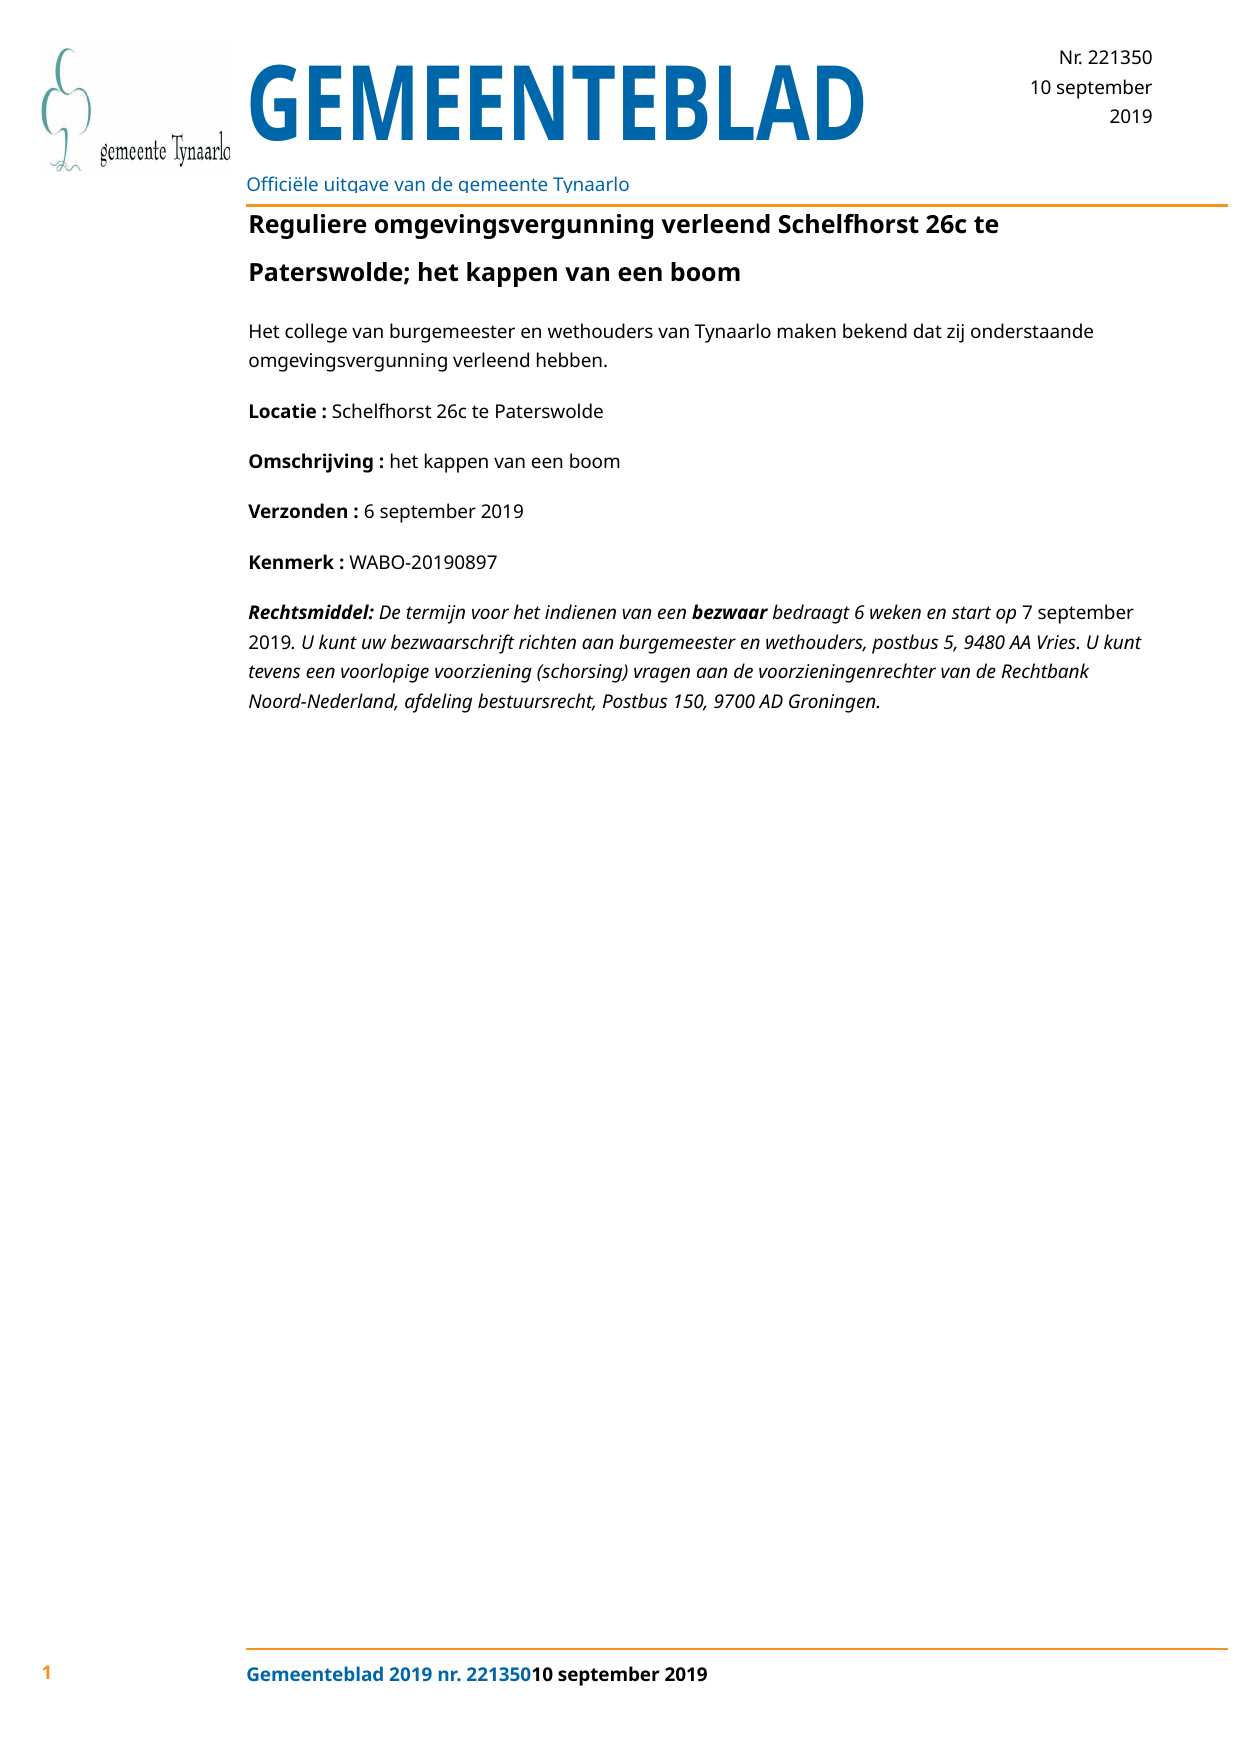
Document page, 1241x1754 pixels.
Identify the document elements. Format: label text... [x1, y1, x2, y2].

text Reguliere omgevingsvergunning verleend Schelfhorst 26c te Paterswolde; het kappen van een boom [248, 207, 1152, 288]
text Locatie : Schelfhorst 26c te Paterswolde [248, 398, 1152, 424]
picture [41, 47, 231, 172]
text Het college van burgemeester en wethouders van Tynaarlo maken bekend dat zij onderstaande omgevingsvergunning verleend hebben. [248, 318, 1152, 373]
text Verzonden : 6 september 2019 [248, 499, 1152, 524]
text Omschrijving : het kappen van een boom [248, 448, 1152, 474]
text Kenmerk : WABO-20190897 [248, 549, 1152, 575]
text Rechtsmiddel: De termijn voor het indienen van een bezwaar bedraagt 6 weken en start op 7 september 2019. U kunt uw bezwaarschrift richten aan burgemeester en wethouders, postbus 5, 9480 AA Vries. U kunt tevens een voorlopige voorziening (schorsing) vragen aan de voorzieningenrechter van de Rechtbank Noord-Nederland, afdeling bestuursrecht, Postbus 150, 9700 AD Groningen. [248, 599, 1152, 714]
